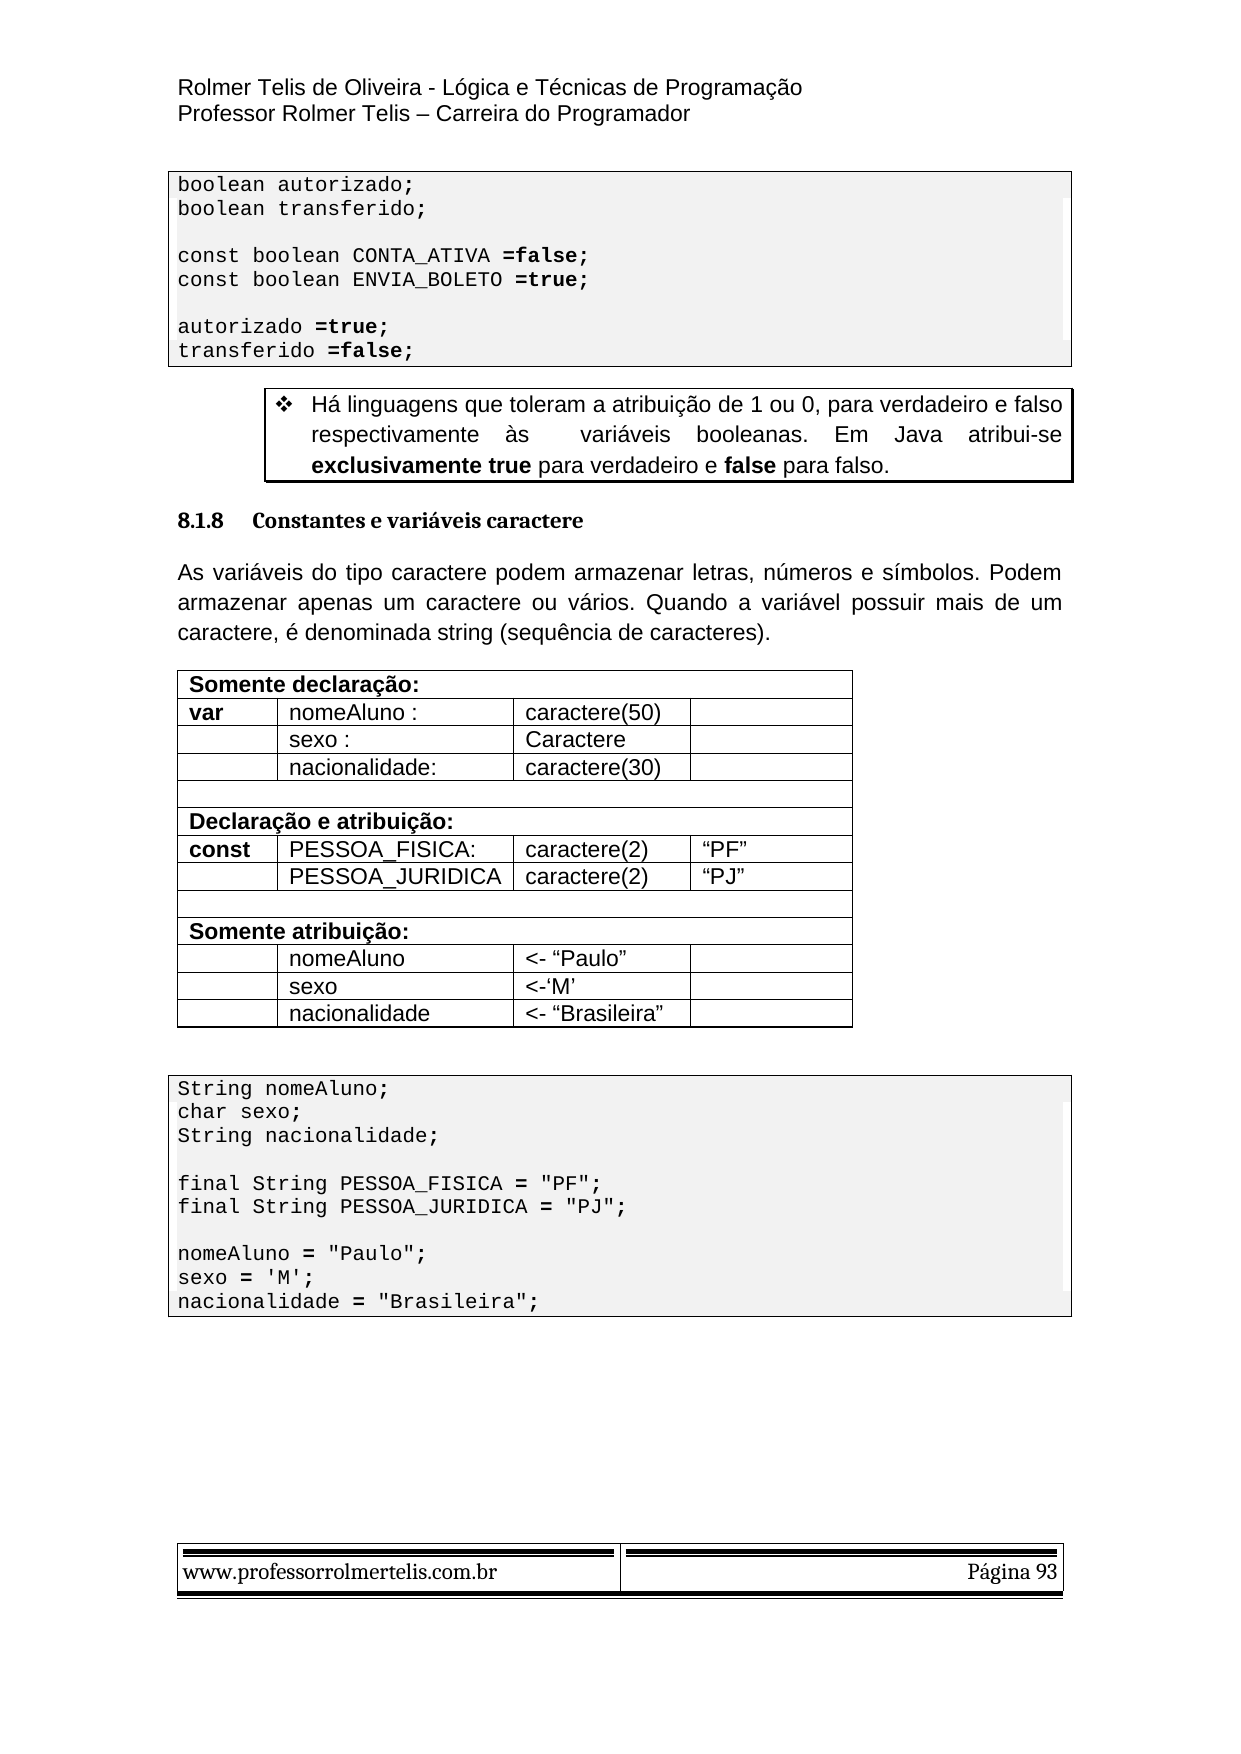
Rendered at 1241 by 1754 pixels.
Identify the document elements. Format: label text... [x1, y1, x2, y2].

text sexo = 'M'; [177, 1267, 1063, 1288]
table_cell caractere(30) [514, 754, 690, 780]
table_cell [178, 973, 277, 999]
table_cell [178, 781, 852, 807]
table_cell [178, 726, 277, 752]
text autorizado =true; [177, 316, 1063, 337]
table_cell [178, 1000, 277, 1026]
table_cell nacionalidade [278, 1000, 513, 1026]
text final String PESSOA_FISICA = "PF"; [177, 1172, 1063, 1196]
table_cell nacionalidade: [278, 754, 513, 780]
text final String PESSOA_JURIDICA = "PJ"; [177, 1196, 1063, 1220]
list Há linguagens que toleram a atribuição de 1 ou 0, para verdadeiro e falso respectivamente às variáveis booleanas. Em Java atribui-se exclusivamente true para verdadeiro e false para falso. [266, 389, 1071, 480]
text As variáveis do tipo caractere podem armazenar letras, números e símbolos. Podem armazenar apenas um caractere ou vários. Quando a variável possuir mais de um caractere, é denominada string (sequência de caracteres). [177, 559, 1063, 646]
table_cell “PF” [691, 836, 852, 862]
table_cell const [178, 836, 277, 862]
text transferido =false; [169, 337, 1071, 366]
text const boolean CONTA_ATIVA =false; [177, 245, 1063, 269]
table_header Somente declaração: [178, 671, 852, 698]
table_cell [178, 945, 277, 972]
text String nacionalidade; [177, 1125, 1063, 1149]
table_cell [691, 699, 852, 725]
subtitle Constantes e variáveis caractere [177, 508, 1063, 534]
table_cell “PJ” [691, 863, 852, 889]
text String nomeAluno; [169, 1076, 1071, 1102]
table_cell nomeAluno [278, 945, 513, 972]
table_cell caractere(2) [514, 836, 690, 862]
text nacionalidade = "Brasileira"; [169, 1288, 1071, 1316]
table_cell Declaração e atribuição: [178, 808, 852, 835]
text nomeAluno = "Paulo"; [177, 1243, 1063, 1267]
table_cell caractere(50) [514, 699, 690, 725]
table_cell var [178, 699, 277, 725]
table_cell sexo : [278, 726, 513, 752]
table_cell <- “Paulo” [514, 945, 690, 972]
table_cell [691, 754, 852, 780]
text char sexo; [177, 1102, 1063, 1125]
table_cell [178, 863, 277, 889]
table_cell [691, 973, 852, 999]
table_cell [178, 891, 852, 917]
table_cell [691, 1000, 852, 1026]
table_cell [691, 945, 852, 972]
table_cell [691, 726, 852, 752]
text const boolean ENVIA_BOLETO =true; [177, 269, 1063, 293]
table_cell <- “Brasileira” [514, 1000, 690, 1026]
table_cell PESSOA_JURIDICA [278, 863, 513, 889]
table_cell <-‘M’ [514, 973, 690, 999]
table_cell caractere(2) [514, 863, 690, 889]
table_cell Caractere [514, 726, 690, 752]
text boolean autorizado; [169, 172, 1071, 198]
table_cell sexo [278, 973, 513, 999]
text boolean transferido; [177, 198, 1063, 222]
table_cell [178, 754, 277, 780]
table_cell PESSOA_FISICA: [278, 836, 513, 862]
table_cell nomeAluno : [278, 699, 513, 725]
table_cell Somente atribuição: [178, 918, 852, 944]
